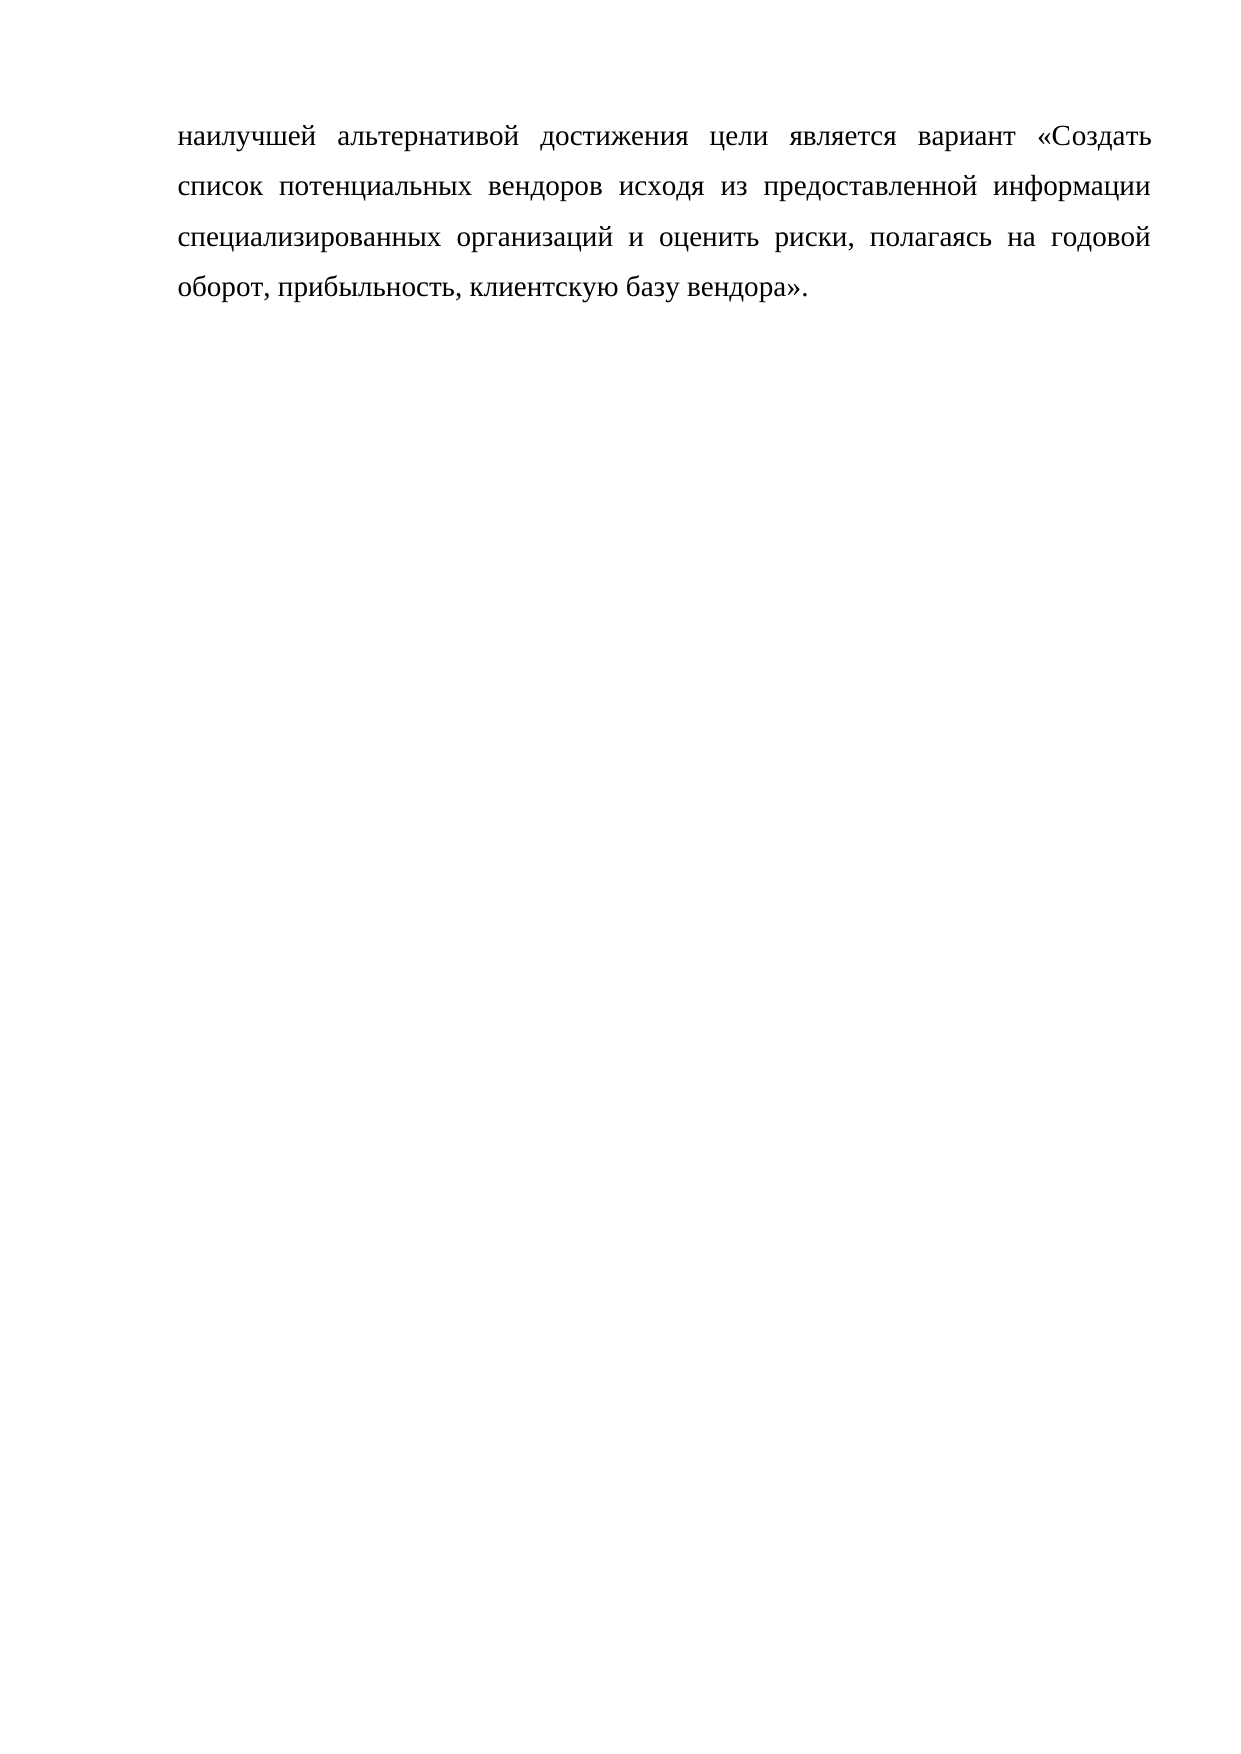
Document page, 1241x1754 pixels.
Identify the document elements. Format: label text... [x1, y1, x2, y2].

text наилучшей альтернативой достижения цели является вариант «Создать список потенциальных вендоров исходя из предоставленной информации специализированных организаций и оценить риски, полагаясь на годовой оборот, прибыльность, клиентскую базу вендора». [177, 118, 1152, 303]
